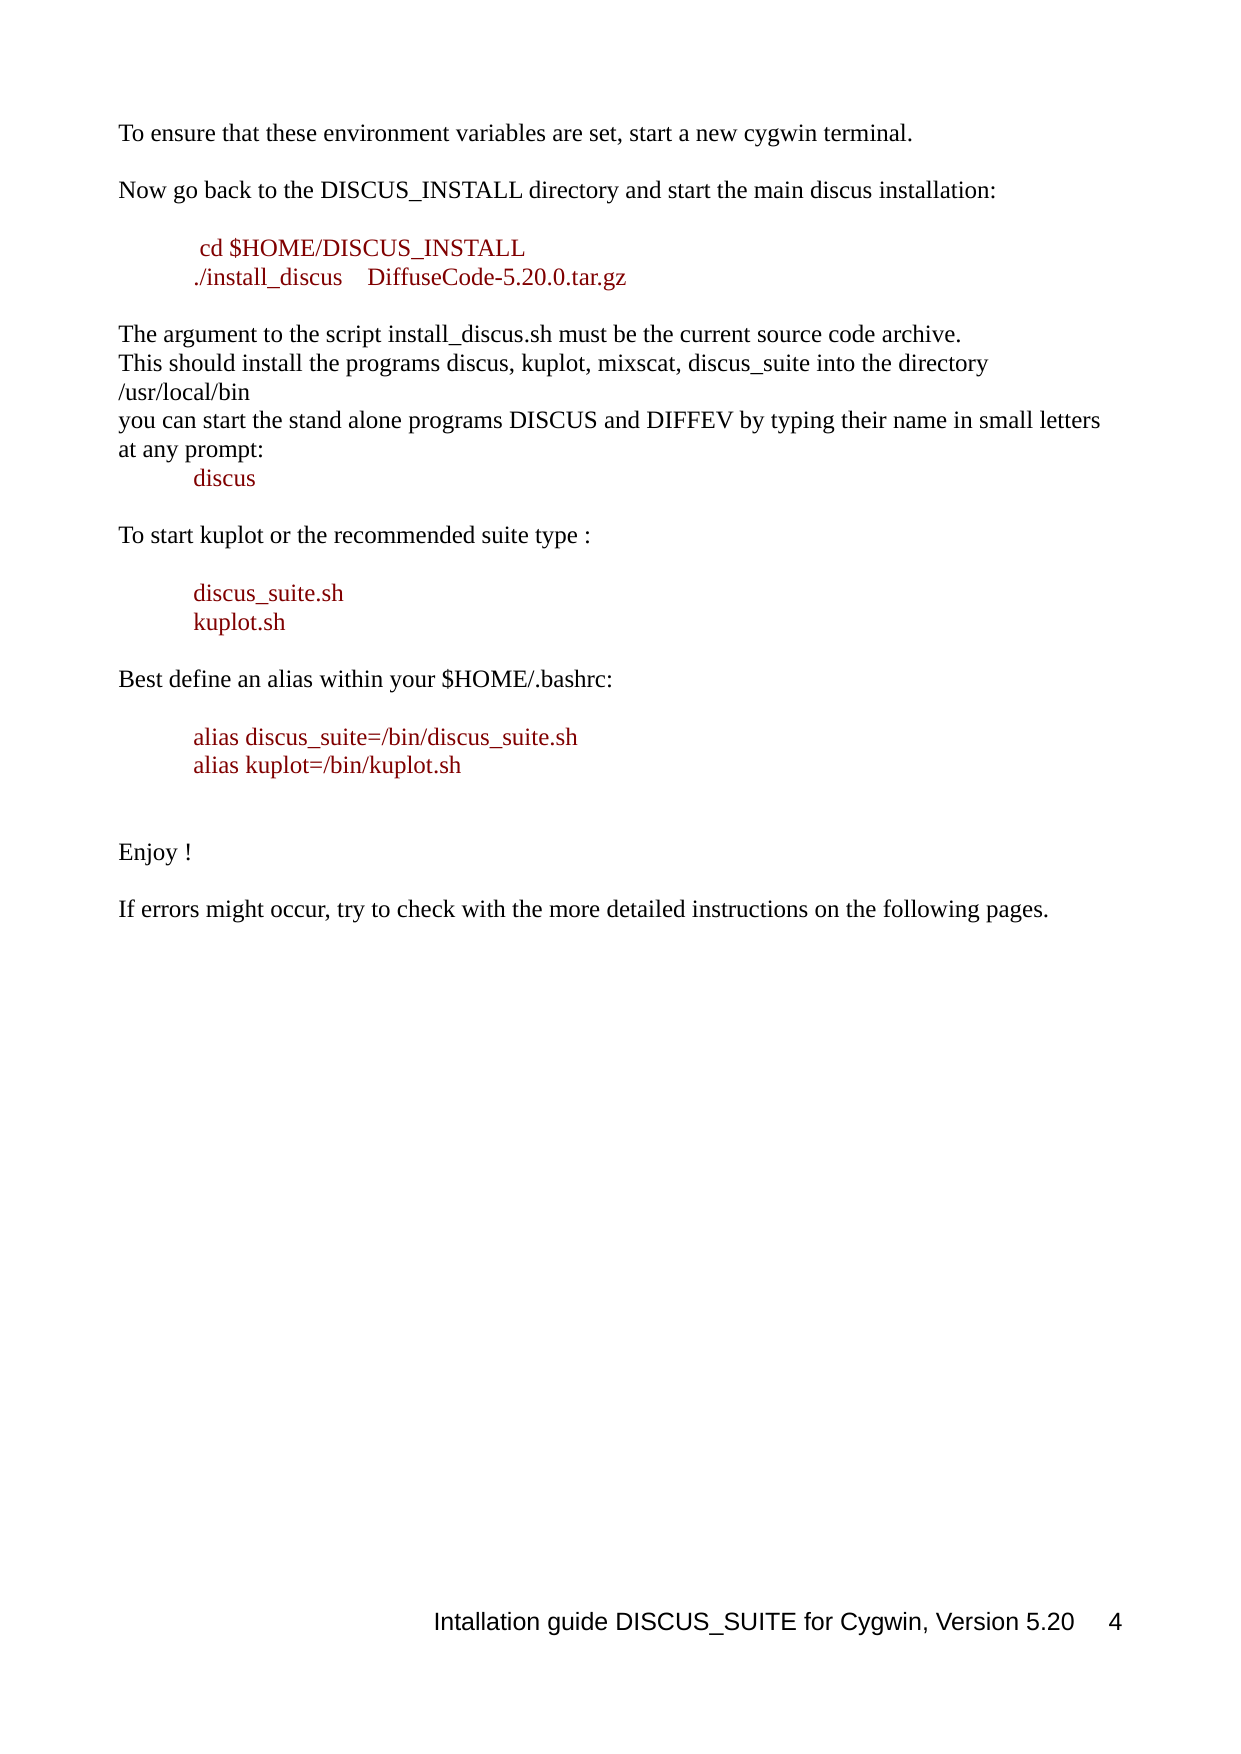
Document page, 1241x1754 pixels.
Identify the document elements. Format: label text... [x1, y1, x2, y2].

text alias kuplot=/bin/kuplot.sh [118, 751, 1122, 779]
text Best define an alias within your $HOME/.bashrc: [118, 664, 1122, 693]
text discus [118, 463, 1122, 492]
text kuplot.sh [118, 607, 1122, 636]
text discus_suite.sh [118, 578, 1122, 607]
text To ensure that these environment variables are set, start a new cygwin terminal. [118, 118, 1122, 147]
text This should install the programs discus, kuplot, mixscat, discus_suite into the directory [118, 348, 1122, 377]
text To start kuplot or the recommended suite type : [118, 521, 1122, 549]
text Now go back to the DISCUS_INSTALL directory and start the main discus installation: [118, 176, 1122, 204]
text ./install_discus DiffuseCode-5.20.0.tar.gz [118, 262, 1122, 291]
text If errors might occur, try to check with the more detailed instructions on the following pages. [118, 894, 1122, 923]
text /usr/local/bin [118, 377, 1122, 406]
text alias discus_suite=/bin/discus_suite.sh [118, 722, 1122, 751]
text you can start the stand alone programs DISCUS and DIFFEV by typing their name in small letters at any prompt: [118, 406, 1122, 463]
text The argument to the script install_discus.sh must be the current source code archive. [118, 319, 1122, 348]
text cd $HOME/DISCUS_INSTALL [118, 233, 1122, 262]
text Enjoy ! [118, 837, 1122, 866]
